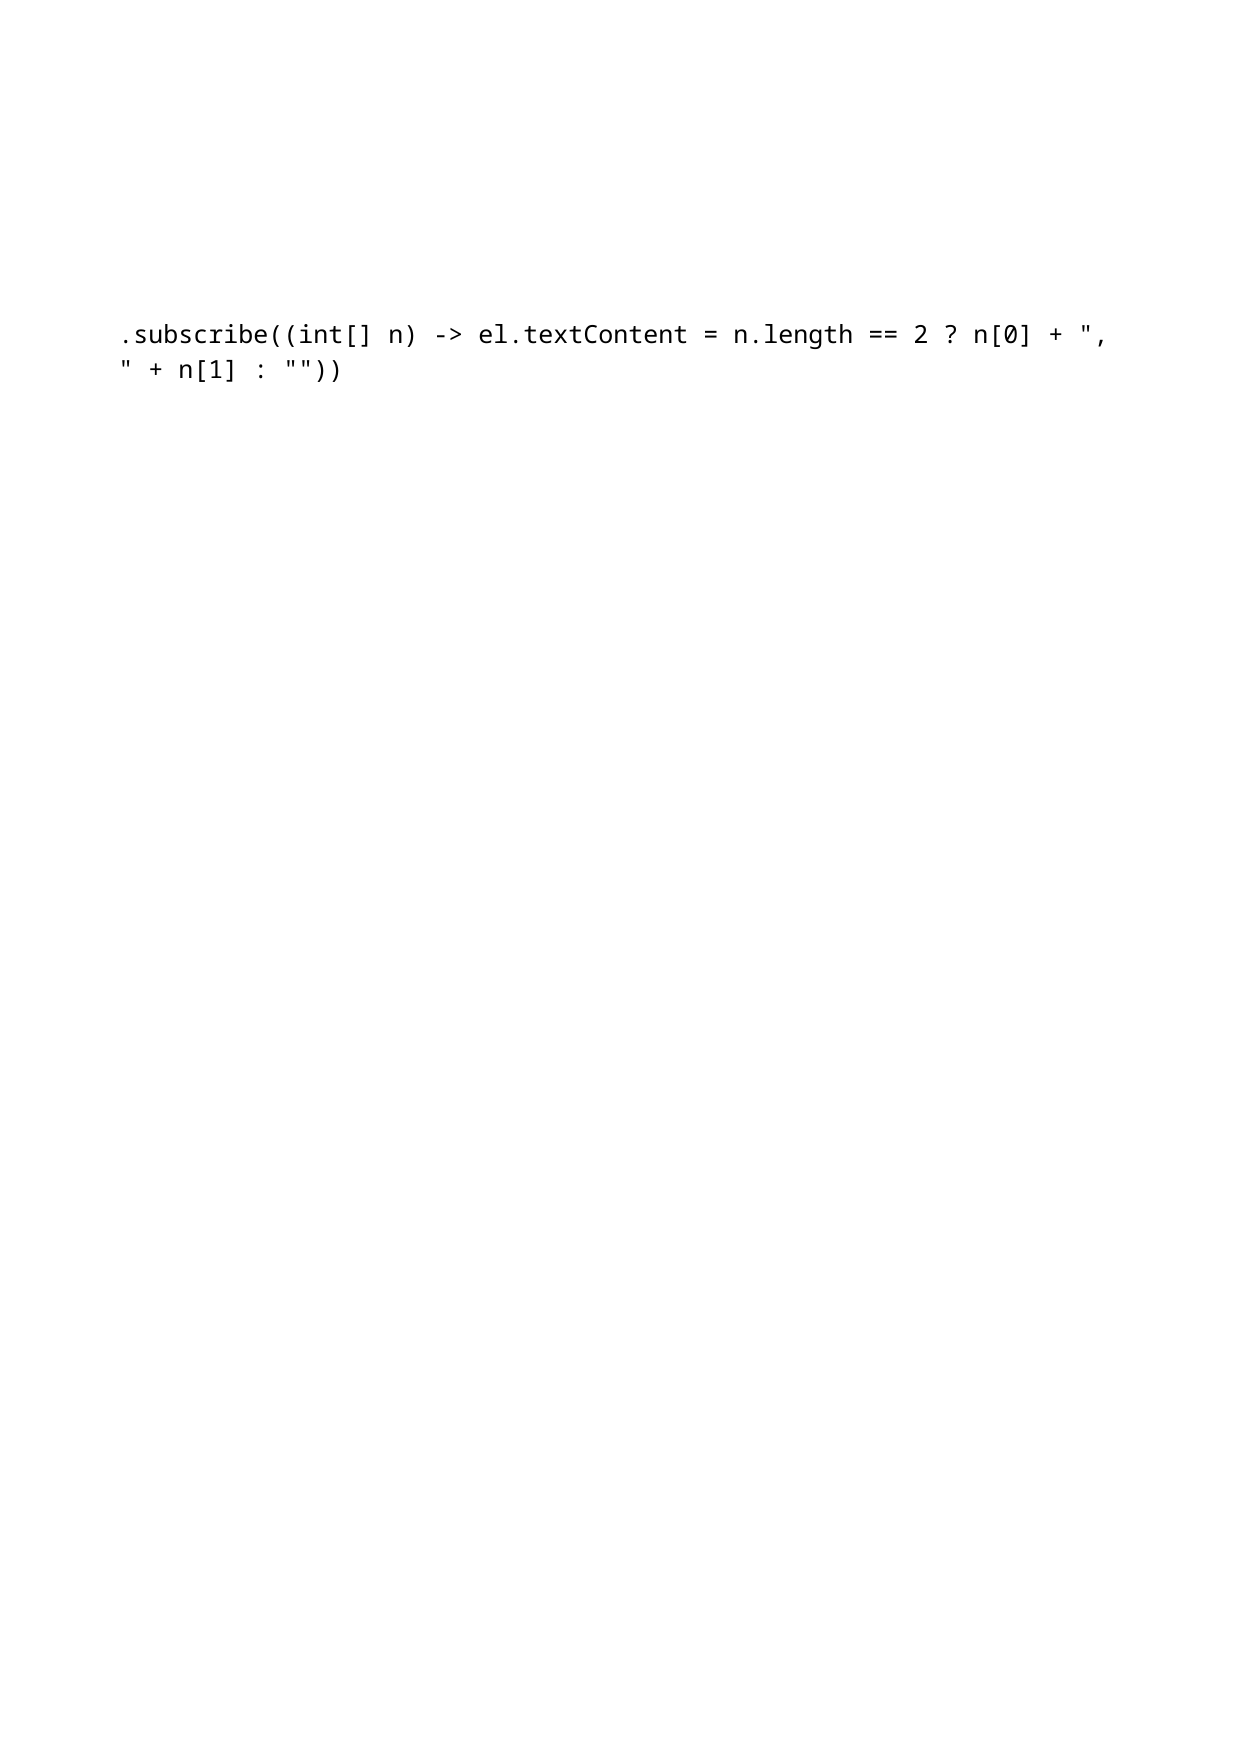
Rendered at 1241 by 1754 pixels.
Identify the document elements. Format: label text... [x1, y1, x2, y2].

text .subscribe((int[] n) -> el.textContent = n.length == 2 ? n[0] + ", " + n[1] : "")) [118, 317, 1122, 385]
